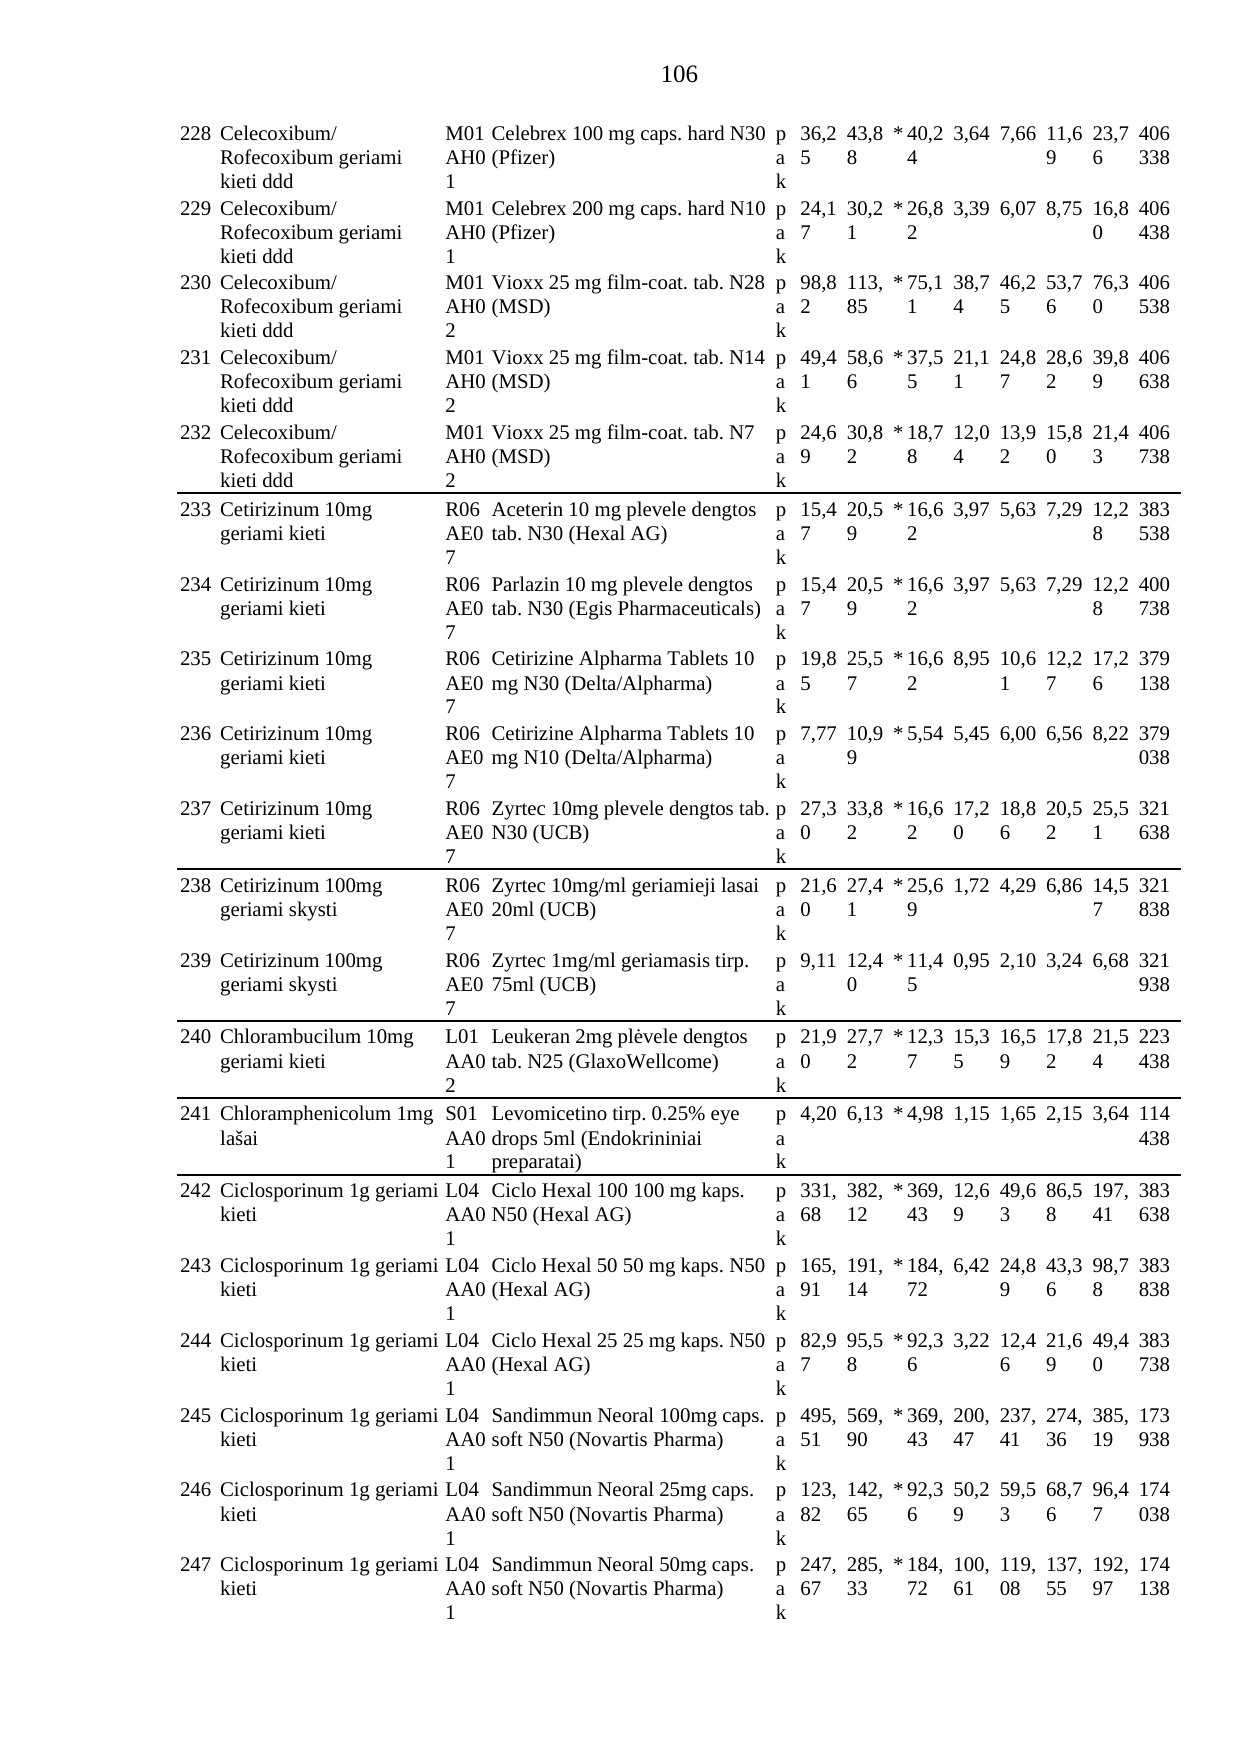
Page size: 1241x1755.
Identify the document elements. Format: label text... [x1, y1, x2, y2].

table_cell L04AA01 [443, 1550, 489, 1624]
table_cell * [890, 494, 904, 569]
table_cell 223438 [1136, 1022, 1181, 1097]
table_cell * [890, 1099, 904, 1173]
table_cell M01AH01 [443, 193, 489, 268]
table_cell 59,53 [997, 1475, 1043, 1549]
table_cell Ciclosporinum 1g geriami kieti [218, 1176, 443, 1250]
table_cell * [890, 1400, 904, 1475]
table_cell 137,55 [1043, 1550, 1089, 1624]
table_cell 400738 [1136, 569, 1181, 644]
table_cell 86,58 [1043, 1176, 1089, 1250]
table_cell 383538 [1136, 494, 1181, 569]
table_cell 12,46 [997, 1325, 1043, 1400]
table_cell 2,10 [997, 945, 1043, 1020]
table_cell Cetirizinum 10mg geriami kieti [218, 569, 443, 644]
table_cell 23,76 [1090, 118, 1136, 193]
table_cell 6,00 [997, 719, 1043, 793]
table_cell 49,41 [798, 343, 844, 417]
table_cell 6,68 [1090, 945, 1136, 1020]
table_cell M01AH01 [443, 118, 489, 193]
table_cell 379138 [1136, 644, 1181, 718]
table_cell 1,65 [997, 1099, 1043, 1173]
table_cell 12,40 [844, 945, 890, 1020]
table_cell 16,62 [904, 569, 951, 644]
table_cell 30,82 [844, 417, 890, 492]
table_cell 233 [177, 494, 217, 569]
table_cell * [890, 343, 904, 417]
table_cell Levomicetino tirp. 0.25% eye drops 5ml (Endokrininiai preparatai) [489, 1099, 773, 1173]
table_cell 58,66 [844, 343, 890, 417]
table_cell 406738 [1136, 417, 1181, 492]
table_cell Ciclosporinum 1g geriami kieti [218, 1325, 443, 1400]
table_cell Celebrex 100 mg caps. hard N30 (Pfizer) [489, 118, 773, 193]
table_cell 33,82 [844, 793, 890, 868]
table_cell pak [773, 268, 798, 342]
table_cell 92,36 [904, 1325, 951, 1400]
table_cell Celecoxibum/Rofecoxibum geriami kieti ddd [218, 118, 443, 193]
table_cell * [890, 719, 904, 793]
table_cell 24,89 [997, 1250, 1043, 1325]
table_cell L04AA01 [443, 1325, 489, 1400]
table_cell 5,54 [904, 719, 951, 793]
table_cell Zyrtec 10mg/ml geriamieji lasai 20ml (UCB) [489, 870, 773, 945]
table_cell 242 [177, 1176, 217, 1250]
table_cell Cetirizinum 10mg geriami kieti [218, 719, 443, 793]
table_cell 246 [177, 1475, 217, 1549]
table_cell 10,61 [997, 644, 1043, 718]
table_cell 236 [177, 719, 217, 793]
table_cell Aceterin 10 mg plevele dengtos tab. N30 (Hexal AG) [489, 494, 773, 569]
table_cell 8,95 [951, 644, 997, 718]
table_cell 369,43 [904, 1176, 951, 1250]
table_cell 21,69 [1043, 1325, 1089, 1400]
table_cell 5,63 [997, 569, 1043, 644]
table_cell pak [773, 1550, 798, 1624]
table_cell * [890, 569, 904, 644]
table_cell 68,76 [1043, 1475, 1089, 1549]
table_cell 20,59 [844, 569, 890, 644]
table_cell 5,63 [997, 494, 1043, 569]
table_cell pak [773, 1400, 798, 1475]
table_cell * [890, 945, 904, 1020]
table_cell 15,47 [798, 494, 844, 569]
table_cell Zyrtec 10mg plevele dengtos tab. N30 (UCB) [489, 793, 773, 868]
table_cell Chloramphenicolum 1mg lašai [218, 1099, 443, 1173]
table_cell 53,76 [1043, 268, 1089, 342]
table_cell 1,15 [951, 1099, 997, 1173]
table_cell 244 [177, 1325, 217, 1400]
table_cell pak [773, 870, 798, 945]
table_cell 3,39 [951, 193, 997, 268]
table_cell Ciclosporinum 1g geriami kieti [218, 1475, 443, 1549]
table_cell 197,41 [1090, 1176, 1136, 1250]
table_cell * [890, 1176, 904, 1250]
table_cell 142,65 [844, 1475, 890, 1549]
table_cell 36,25 [798, 118, 844, 193]
table_cell 3,97 [951, 494, 997, 569]
table_cell 25,51 [1090, 793, 1136, 868]
table_cell Cetirizinum 10mg geriami kieti [218, 644, 443, 718]
table_cell 18,86 [997, 793, 1043, 868]
table_cell 247,67 [798, 1550, 844, 1624]
table_cell * [890, 268, 904, 342]
table_cell pak [773, 644, 798, 718]
table_cell pak [773, 1325, 798, 1400]
table_cell pak [773, 343, 798, 417]
table_cell 75,11 [904, 268, 951, 342]
table_cell 240 [177, 1022, 217, 1097]
table_cell * [890, 1250, 904, 1325]
table_cell pak [773, 1475, 798, 1549]
table_cell 11,45 [904, 945, 951, 1020]
table_cell 285,33 [844, 1550, 890, 1624]
table_cell 321938 [1136, 945, 1181, 1020]
table_cell 406438 [1136, 193, 1181, 268]
table_cell 30,21 [844, 193, 890, 268]
table_cell S01AA01 [443, 1099, 489, 1173]
table_cell Sandimmun Neoral 100mg caps. soft N50 (Novartis Pharma) [489, 1400, 773, 1475]
table_cell 98,78 [1090, 1250, 1136, 1325]
table_cell 331,68 [798, 1176, 844, 1250]
table_cell 82,97 [798, 1325, 844, 1400]
table_cell * [890, 193, 904, 268]
table_cell 39,89 [1090, 343, 1136, 417]
table_cell 7,29 [1043, 569, 1089, 644]
table_cell pak [773, 719, 798, 793]
table_cell 247 [177, 1550, 217, 1624]
table_cell * [890, 1325, 904, 1400]
table_cell 43,36 [1043, 1250, 1089, 1325]
table_cell pak [773, 118, 798, 193]
table_cell 184,72 [904, 1550, 951, 1624]
table_cell 0,95 [951, 945, 997, 1020]
table_cell 21,60 [798, 870, 844, 945]
table_cell L04AA01 [443, 1400, 489, 1475]
table_cell 232 [177, 417, 217, 492]
table_cell 6,07 [997, 193, 1043, 268]
table_cell * [890, 1475, 904, 1549]
table_cell L01AA02 [443, 1022, 489, 1097]
table_cell Sandimmun Neoral 25mg caps. soft N50 (Novartis Pharma) [489, 1475, 773, 1549]
table_cell 21,43 [1090, 417, 1136, 492]
table_cell M01AH02 [443, 268, 489, 342]
table_cell pak [773, 1176, 798, 1250]
table_cell 383738 [1136, 1325, 1181, 1400]
table_cell 28,62 [1043, 343, 1089, 417]
table_cell * [890, 793, 904, 868]
table_cell 3,64 [1090, 1099, 1136, 1173]
table_cell 98,82 [798, 268, 844, 342]
table_cell 383838 [1136, 1250, 1181, 1325]
table_cell 3,24 [1043, 945, 1089, 1020]
table_cell 9,11 [798, 945, 844, 1020]
table_cell 43,88 [844, 118, 890, 193]
table_cell 3,22 [951, 1325, 997, 1400]
table_cell Cetirizinum 10mg geriami kieti [218, 793, 443, 868]
table_cell 192,97 [1090, 1550, 1136, 1624]
table_cell Leukeran 2mg plėvele dengtos tab. N25 (GlaxoWellcome) [489, 1022, 773, 1097]
table_cell 18,78 [904, 417, 951, 492]
table_cell Vioxx 25 mg film-coat. tab. N14 (MSD) [489, 343, 773, 417]
table_cell 10,99 [844, 719, 890, 793]
table_cell 24,87 [997, 343, 1043, 417]
table_cell Ciclosporinum 1g geriami kieti [218, 1250, 443, 1325]
table_cell Ciclosporinum 1g geriami kieti [218, 1400, 443, 1475]
table_cell 46,25 [997, 268, 1043, 342]
table_cell 274,36 [1043, 1400, 1089, 1475]
table_cell * [890, 417, 904, 492]
table_cell 191,14 [844, 1250, 890, 1325]
table_cell 4,20 [798, 1099, 844, 1173]
table_cell 174038 [1136, 1475, 1181, 1549]
table_cell 16,62 [904, 793, 951, 868]
table_cell pak [773, 569, 798, 644]
table_cell Cetirizine Alpharma Tablets 10 mg N30 (Delta/Alpharma) [489, 644, 773, 718]
table_cell 2,15 [1043, 1099, 1089, 1173]
table_cell * [890, 1022, 904, 1097]
table_cell 406638 [1136, 343, 1181, 417]
table_cell R06AE07 [443, 494, 489, 569]
table_cell Ciclo Hexal 100 100 mg kaps. N50 (Hexal AG) [489, 1176, 773, 1250]
table_cell 17,82 [1043, 1022, 1089, 1097]
table_cell 243 [177, 1250, 217, 1325]
table_cell 26,82 [904, 193, 951, 268]
table_cell 113,85 [844, 268, 890, 342]
table_cell 16,62 [904, 644, 951, 718]
table_cell * [890, 1550, 904, 1624]
table_cell 495,51 [798, 1400, 844, 1475]
table_cell 27,30 [798, 793, 844, 868]
table_cell R06AE07 [443, 569, 489, 644]
table_cell 235 [177, 644, 217, 718]
table_cell 123,82 [798, 1475, 844, 1549]
table_cell Parlazin 10 mg plevele dengtos tab. N30 (Egis Pharmaceuticals) [489, 569, 773, 644]
table_cell Chlorambucilum 10mg geriami kieti [218, 1022, 443, 1097]
table_cell Celebrex 200 mg caps. hard N10 (Pfizer) [489, 193, 773, 268]
table_cell pak [773, 945, 798, 1020]
table_cell 321838 [1136, 870, 1181, 945]
table_cell 24,17 [798, 193, 844, 268]
table_cell R06AE07 [443, 644, 489, 718]
table_cell 15,80 [1043, 417, 1089, 492]
table_cell 5,45 [951, 719, 997, 793]
table_cell 95,58 [844, 1325, 890, 1400]
table_cell 49,63 [997, 1176, 1043, 1250]
table_cell 19,85 [798, 644, 844, 718]
table_cell 15,35 [951, 1022, 997, 1097]
table_cell 239 [177, 945, 217, 1020]
table_cell Ciclosporinum 1g geriami kieti [218, 1550, 443, 1624]
table_cell pak [773, 793, 798, 868]
table_cell M01AH02 [443, 343, 489, 417]
table_cell pak [773, 417, 798, 492]
table_cell 382,12 [844, 1176, 890, 1250]
table_cell 14,57 [1090, 870, 1136, 945]
table_cell Cetirizinum 10mg geriami kieti [218, 494, 443, 569]
table_cell R06AE07 [443, 793, 489, 868]
table_cell Ciclo Hexal 25 25 mg kaps. N50 (Hexal AG) [489, 1325, 773, 1400]
table_cell 37,55 [904, 343, 951, 417]
table_cell 569,90 [844, 1400, 890, 1475]
table_cell 234 [177, 569, 217, 644]
table_cell 12,27 [1043, 644, 1089, 718]
table_cell L04AA01 [443, 1176, 489, 1250]
table_cell 21,90 [798, 1022, 844, 1097]
table_cell 174138 [1136, 1550, 1181, 1624]
table_cell pak [773, 494, 798, 569]
table_cell 12,37 [904, 1022, 951, 1097]
table_cell 16,80 [1090, 193, 1136, 268]
table_cell R06AE07 [443, 870, 489, 945]
table_cell 12,28 [1090, 569, 1136, 644]
table_cell 228 [177, 118, 217, 193]
table_cell 92,36 [904, 1475, 951, 1549]
table_cell 100,61 [951, 1550, 997, 1624]
table_cell 13,92 [997, 417, 1043, 492]
table_cell * [890, 870, 904, 945]
table_cell 8,75 [1043, 193, 1089, 268]
table_cell Cetirizinum 100mg geriami skysti [218, 945, 443, 1020]
table_cell 6,13 [844, 1099, 890, 1173]
table_cell 24,69 [798, 417, 844, 492]
table_cell 12,28 [1090, 494, 1136, 569]
table_cell 50,29 [951, 1475, 997, 1549]
table_cell 7,77 [798, 719, 844, 793]
table_cell Sandimmun Neoral 50mg caps. soft N50 (Novartis Pharma) [489, 1550, 773, 1624]
table_cell 184,72 [904, 1250, 951, 1325]
table_cell 237 [177, 793, 217, 868]
table_cell Celecoxibum/Rofecoxibum geriami kieti ddd [218, 268, 443, 342]
table_cell 15,47 [798, 569, 844, 644]
table_cell 237,41 [997, 1400, 1043, 1475]
table_cell 21,54 [1090, 1022, 1136, 1097]
table_cell 20,52 [1043, 793, 1089, 868]
table_cell 6,56 [1043, 719, 1089, 793]
table_cell 3,97 [951, 569, 997, 644]
table_cell 25,57 [844, 644, 890, 718]
table_cell 38,74 [951, 268, 997, 342]
table_cell 6,42 [951, 1250, 997, 1325]
table_cell Celecoxibum/Rofecoxibum geriami kieti ddd [218, 417, 443, 492]
table_cell 4,98 [904, 1099, 951, 1173]
table_cell pak [773, 1099, 798, 1173]
table_cell 321638 [1136, 793, 1181, 868]
table_cell 4,29 [997, 870, 1043, 945]
table_cell 200,47 [951, 1400, 997, 1475]
table_cell 49,40 [1090, 1325, 1136, 1400]
table_cell 173938 [1136, 1400, 1181, 1475]
table_cell Vioxx 25 mg film-coat. tab. N28 (MSD) [489, 268, 773, 342]
table_cell 16,59 [997, 1022, 1043, 1097]
table_cell R06AE07 [443, 945, 489, 1020]
table_cell 76,30 [1090, 268, 1136, 342]
table_cell 385,19 [1090, 1400, 1136, 1475]
table_cell 7,66 [997, 118, 1043, 193]
table_cell 114438 [1136, 1099, 1181, 1173]
table_cell Zyrtec 1mg/ml geriamasis tirp. 75ml (UCB) [489, 945, 773, 1020]
table_cell 406338 [1136, 118, 1181, 193]
table_cell pak [773, 193, 798, 268]
table_cell Ciclo Hexal 50 50 mg kaps. N50 (Hexal AG) [489, 1250, 773, 1325]
table_cell L04AA01 [443, 1475, 489, 1549]
table_cell 8,22 [1090, 719, 1136, 793]
table_cell 119,08 [997, 1550, 1043, 1624]
table_cell 229 [177, 193, 217, 268]
table_cell R06AE07 [443, 719, 489, 793]
table_cell M01AH02 [443, 417, 489, 492]
table_cell 383638 [1136, 1176, 1181, 1250]
table_cell Celecoxibum/Rofecoxibum geriami kieti ddd [218, 343, 443, 417]
table_cell Cetirizine Alpharma Tablets 10 mg N10 (Delta/Alpharma) [489, 719, 773, 793]
table_cell 12,69 [951, 1176, 997, 1250]
table_cell 238 [177, 870, 217, 945]
table_cell 20,59 [844, 494, 890, 569]
table_cell Cetirizinum 100mg geriami skysti [218, 870, 443, 945]
table_cell 40,24 [904, 118, 951, 193]
table_cell * [890, 644, 904, 718]
table_cell 241 [177, 1099, 217, 1173]
table_cell 7,29 [1043, 494, 1089, 569]
table_cell 16,62 [904, 494, 951, 569]
table_cell 17,20 [951, 793, 997, 868]
table_cell 406538 [1136, 268, 1181, 342]
table_cell 369,43 [904, 1400, 951, 1475]
table_cell * [890, 118, 904, 193]
table_cell 17,26 [1090, 644, 1136, 718]
table_cell Vioxx 25 mg film-coat. tab. N7 (MSD) [489, 417, 773, 492]
table_cell 3,64 [951, 118, 997, 193]
table_cell 21,11 [951, 343, 997, 417]
table_cell 245 [177, 1400, 217, 1475]
table_cell pak [773, 1250, 798, 1325]
table_cell 231 [177, 343, 217, 417]
table_cell 27,72 [844, 1022, 890, 1097]
table_cell 11,69 [1043, 118, 1089, 193]
table_cell 12,04 [951, 417, 997, 492]
table_cell 165,91 [798, 1250, 844, 1325]
table_cell 379038 [1136, 719, 1181, 793]
table_cell pak [773, 1022, 798, 1097]
table_cell 27,41 [844, 870, 890, 945]
table_cell L04AA01 [443, 1250, 489, 1325]
table_cell 25,69 [904, 870, 951, 945]
table_cell 230 [177, 268, 217, 342]
table_cell 96,47 [1090, 1475, 1136, 1549]
table_cell Celecoxibum/Rofecoxibum geriami kieti ddd [218, 193, 443, 268]
table_cell 6,86 [1043, 870, 1089, 945]
table_cell 1,72 [951, 870, 997, 945]
